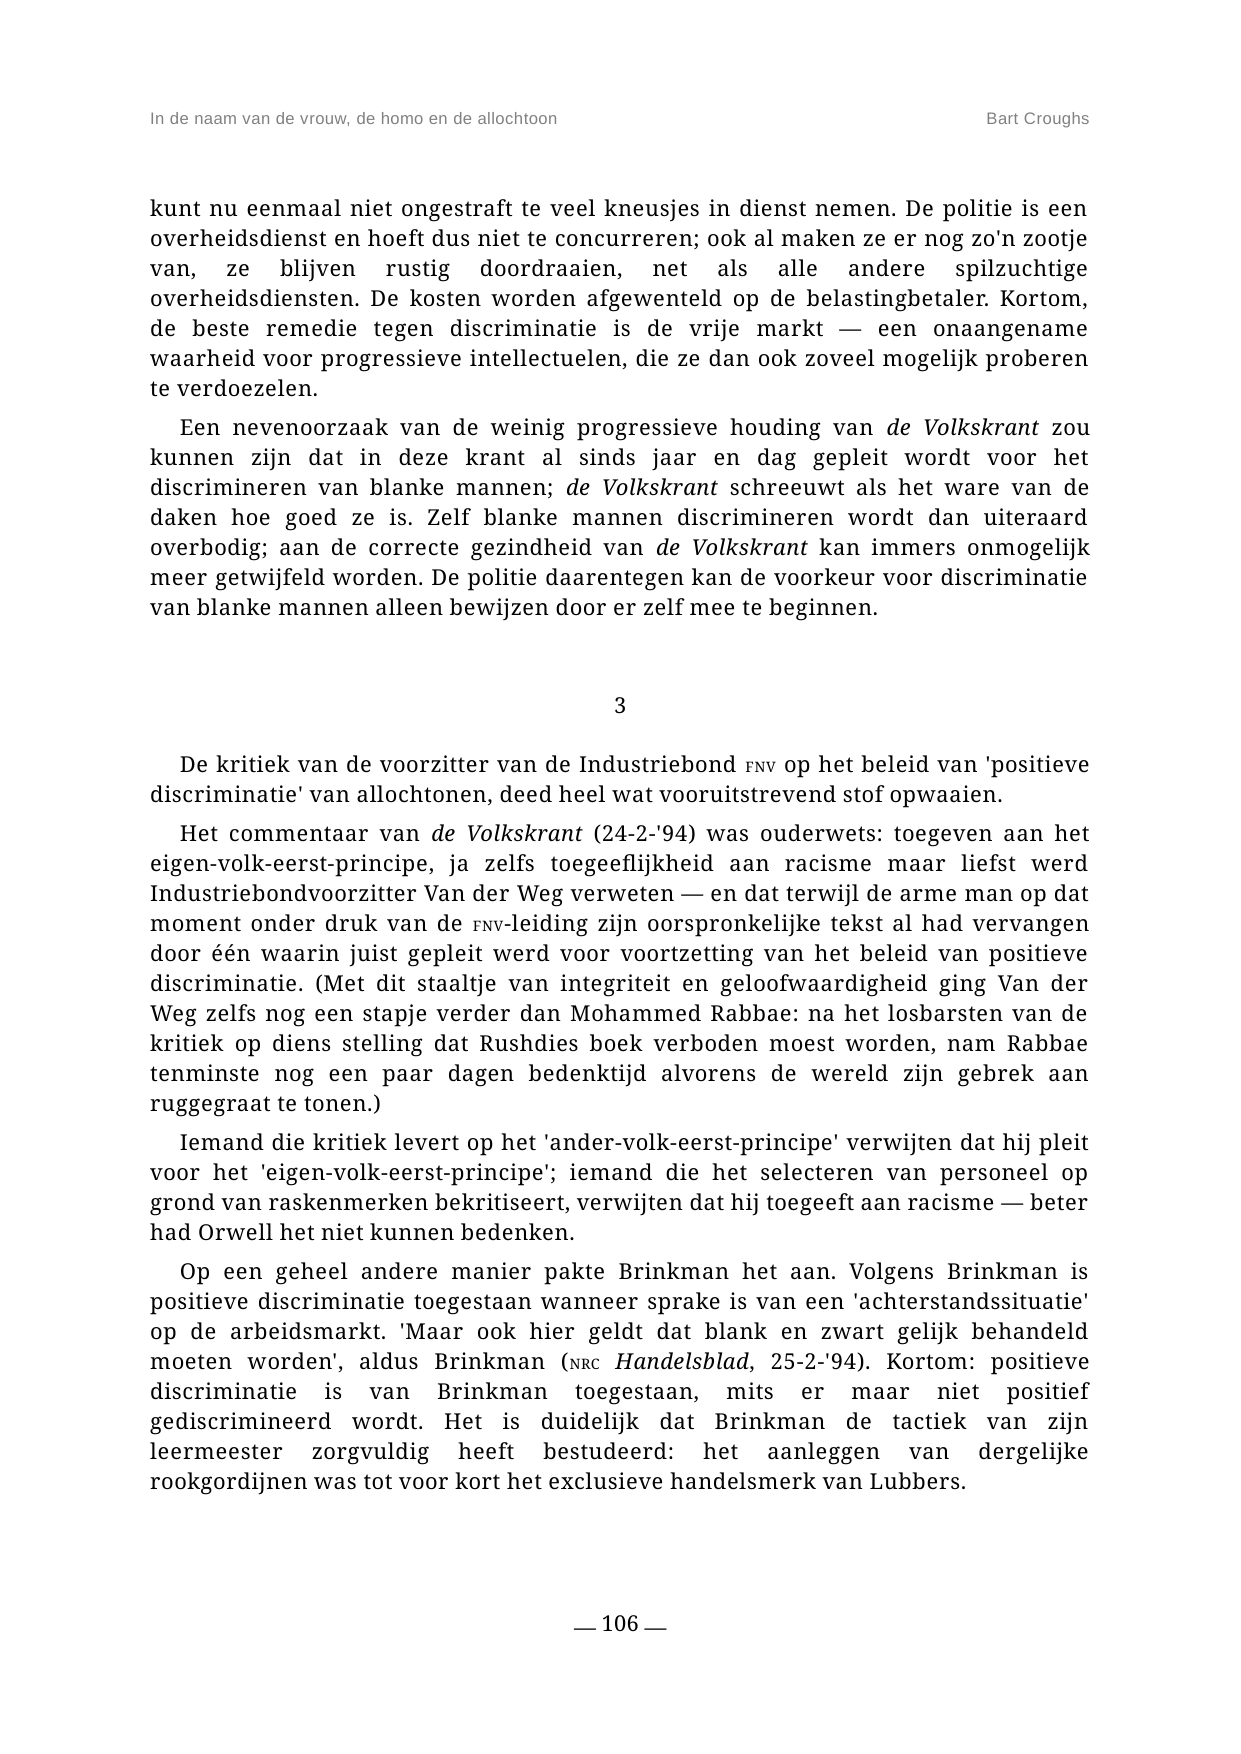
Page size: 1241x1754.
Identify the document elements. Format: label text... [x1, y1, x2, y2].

text Iemand die kritiek levert op het 'ander-volk-eerst-principe' verwijten dat hij pleit voor het 'eigen-volk-eerst-principe'; iemand die het selecteren van personeel op grond van raskenmerken bekritiseert, verwijten dat hij toegeeft aan racisme — beter had Orwell het niet kunnen bedenken. [150, 1127, 1090, 1247]
subtitle 3 [150, 689, 1090, 719]
text kunt nu eenmaal niet ongestraft te veel kneusjes in dienst nemen. De politie is een overheidsdienst en hoeft dus niet te concurreren; ook al maken ze er nog zo'n zootje van, ze blijven rustig doordraaien, net als alle andere spilzuchtige overheidsdiensten. De kosten worden afgewenteld op de belastingbetaler. Kortom, de beste remedie tegen discriminatie is de vrije markt — een onaangename waarheid voor progressieve intellectuelen, die ze dan ook zoveel mogelijk proberen te verdoezelen. [150, 193, 1090, 403]
text Het commentaar van de Volkskrant (24-2‑'94) was ouderwets: toegeven aan het eigen-volk-eerst-principe, ja zelfs toegeeflijkheid aan racisme maar liefst werd Industriebondvoorzitter Van der Weg verweten — en dat terwijl de arme man op dat moment onder druk van de fnv-leiding zijn oorspronkelijke tekst al had vervangen door één waarin juist gepleit werd voor voortzetting van het beleid van positieve discriminatie. (Met dit staaltje van integriteit en geloofwaardigheid ging Van der Weg zelfs nog een stapje verder dan Mohammed Rabbae: na het losbarsten van de kritiek op diens stelling dat Rushdies boek verboden moest worden, nam Rabbae tenminste nog een paar dagen bedenktijd alvorens de wereld zijn gebrek aan ruggegraat te tonen.) [150, 818, 1090, 1118]
text Op een geheel andere manier pakte Brinkman het aan. Volgens Brinkman is positieve discriminatie toegestaan wanneer sprake is van een 'achterstandssituatie' op de arbeidsmarkt. 'Maar ook hier geldt dat blank en zwart gelijk behandeld moeten worden', aldus Brinkman (nrc Handelsblad, 25-2‑'94). Kortom: positieve discriminatie is van Brinkman toegestaan, mits er maar niet positief gediscrimineerd wordt. Het is duidelijk dat Brinkman de tactiek van zijn leermeester zorgvuldig heeft bestudeerd: het aanleggen van dergelijke rookgordijnen was tot voor kort het exclusieve handelsmerk van Lubbers. [150, 1256, 1090, 1496]
text De kritiek van de voorzitter van de Industriebond fnv op het beleid van 'positieve discriminatie' van allochtonen, deed heel wat vooruitstrevend stof opwaaien. [150, 749, 1090, 809]
text Een nevenoorzaak van de weinig progressieve houding van de Volkskrant zou kunnen zijn dat in deze krant al sinds jaar en dag gepleit wordt voor het discrimineren van blanke mannen; de Volkskrant schreeuwt als het ware van de daken hoe goed ze is. Zelf blanke mannen discrimineren wordt dan uiteraard overbodig; aan de correcte gezindheid van de Volkskrant kan immers onmogelijk meer getwijfeld worden. De politie daarentegen kan de voorkeur voor discriminatie van blanke mannen alleen bewijzen door er zelf mee te beginnen. [150, 412, 1090, 622]
